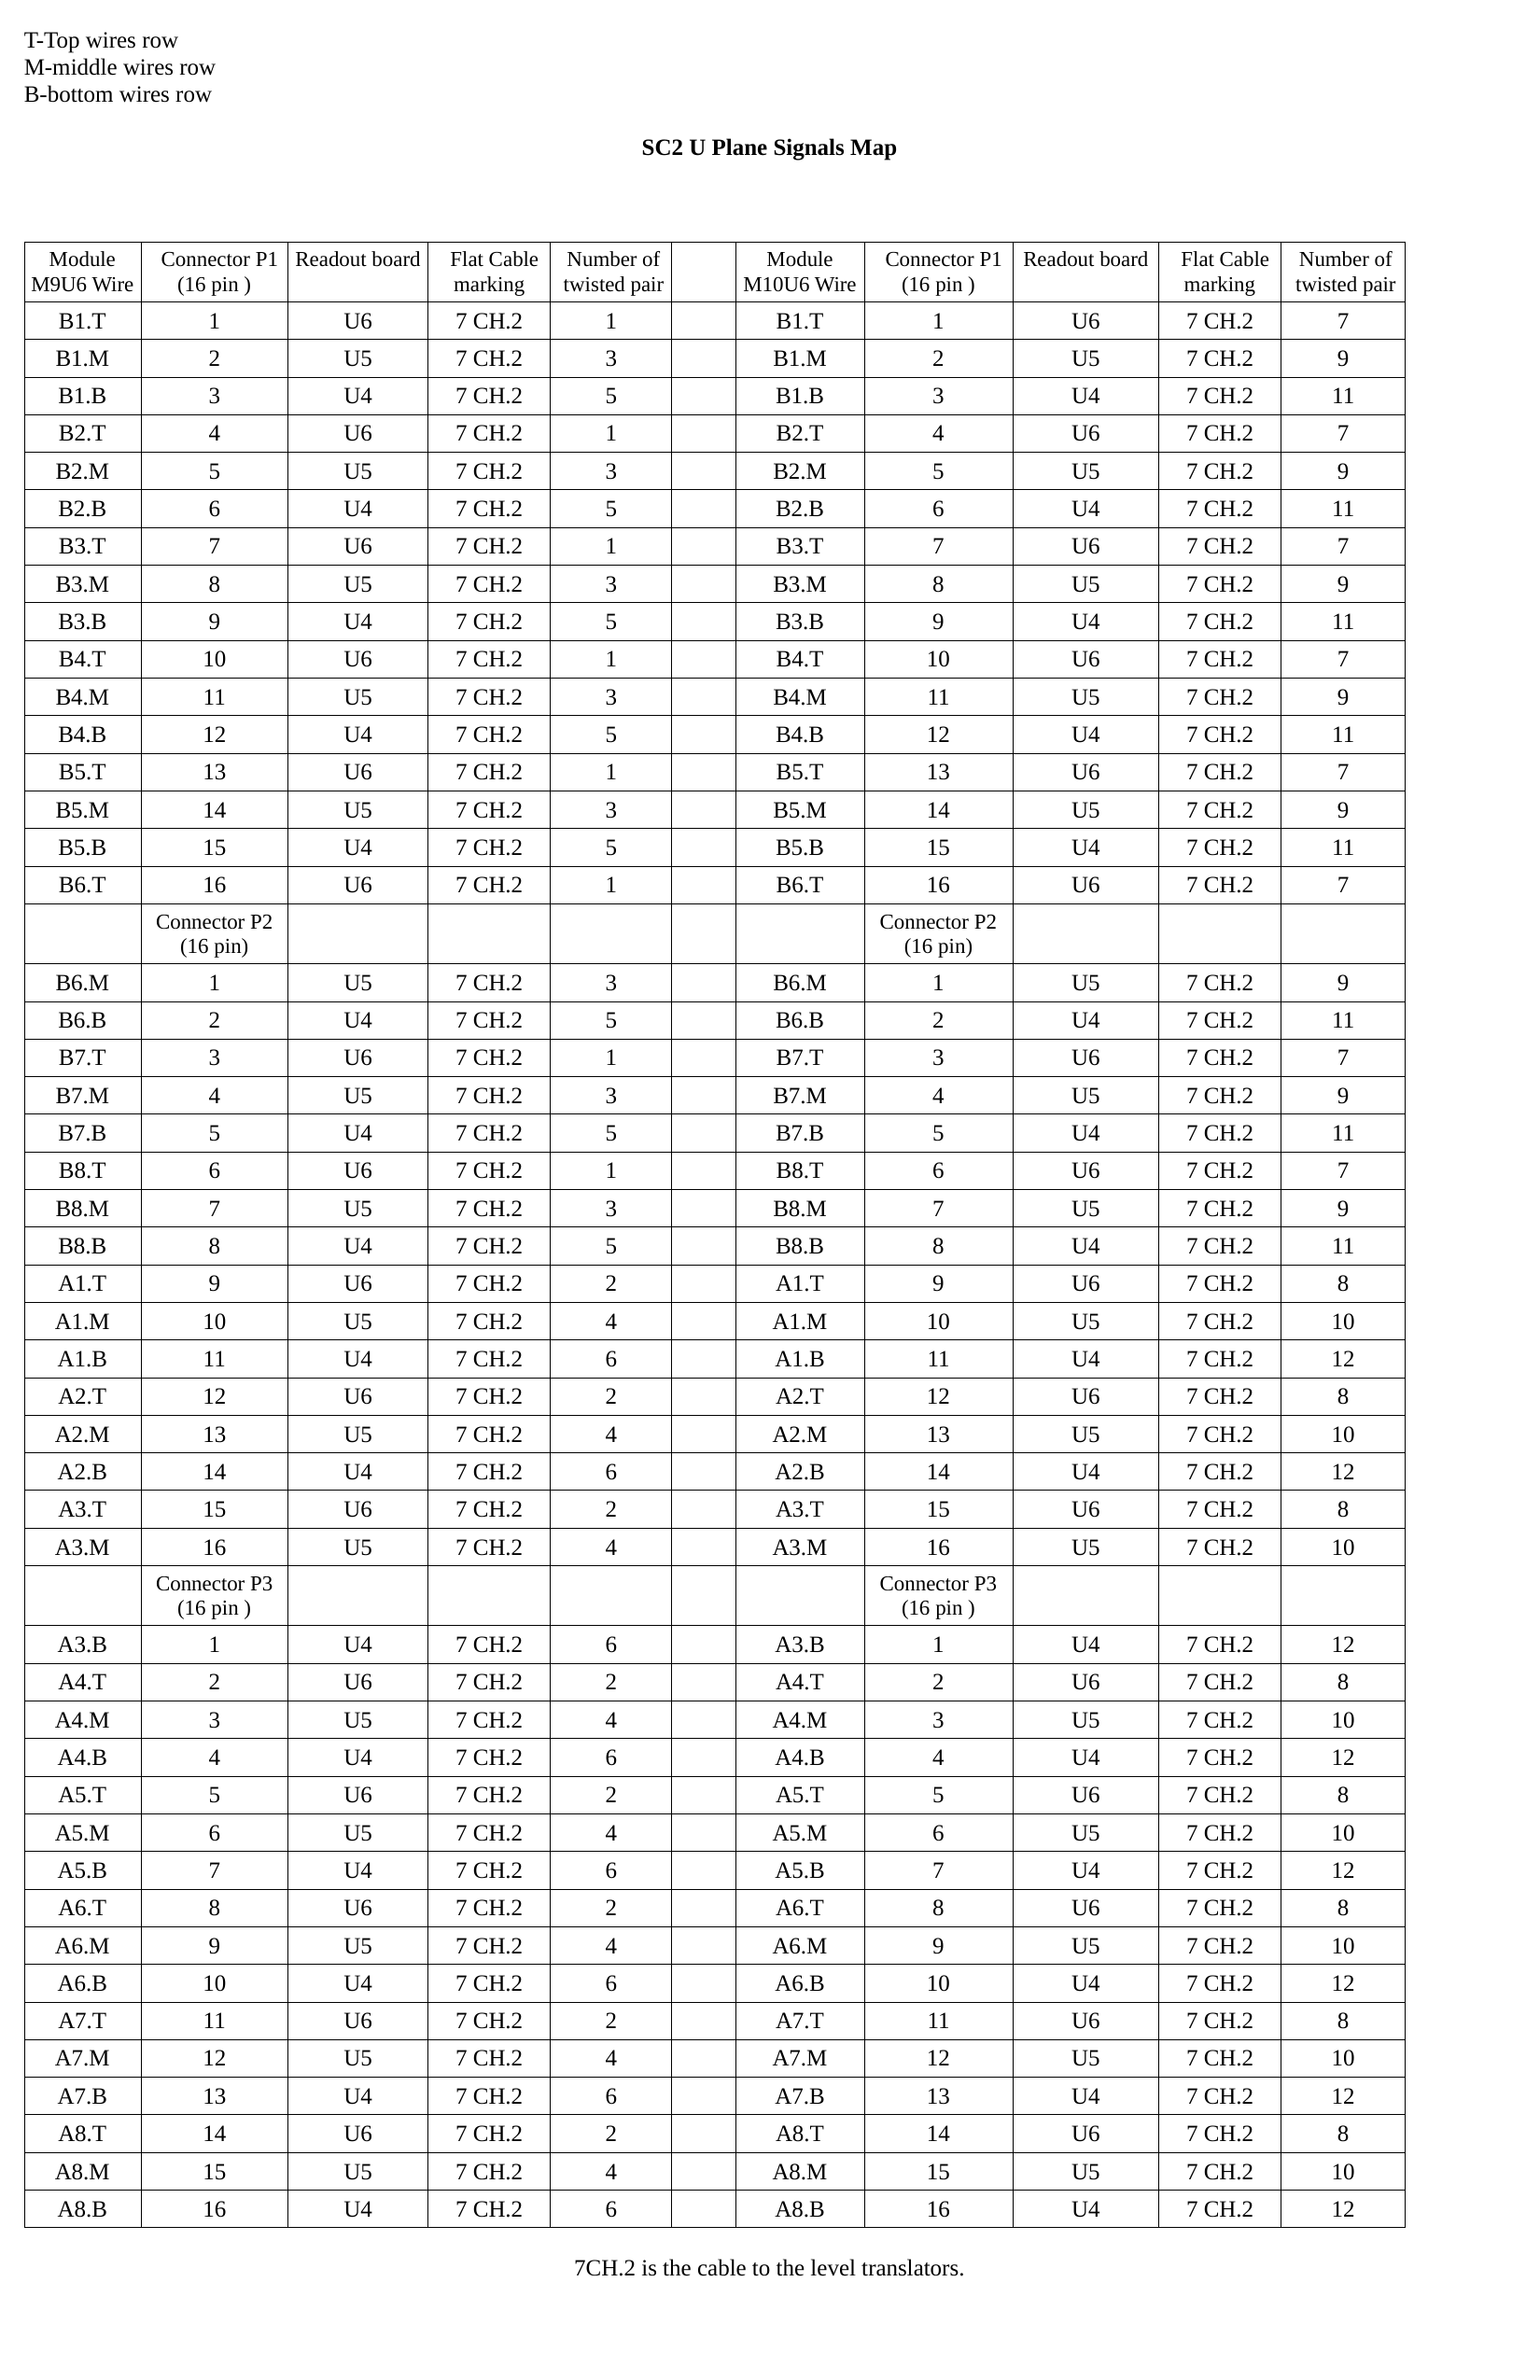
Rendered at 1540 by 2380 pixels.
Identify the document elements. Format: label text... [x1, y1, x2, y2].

table_cell U5 [288, 1529, 427, 1565]
table_cell 14 [865, 1453, 1013, 1490]
table_cell 11 [1281, 829, 1405, 865]
table_cell B1.B [736, 378, 864, 414]
table_cell 7 CH.2 [1159, 528, 1281, 565]
table_cell U6 [1014, 1890, 1158, 1926]
table_cell 7 CH.2 [1159, 1227, 1281, 1264]
table_cell 7 CH.2 [1159, 1491, 1281, 1528]
table_cell U5 [1014, 2153, 1158, 2190]
table_cell 7 CH.2 [428, 1153, 550, 1189]
table_cell 3 [142, 378, 287, 414]
table_cell 4 [551, 2153, 671, 2190]
table_cell [672, 1190, 735, 1226]
table_cell 7 CH.2 [428, 1739, 550, 1776]
table_cell U5 [1014, 340, 1158, 376]
table_cell 5 [551, 490, 671, 527]
table_cell [672, 453, 735, 489]
table_cell 9 [1281, 1077, 1405, 1113]
table_cell 2 [551, 1777, 671, 1813]
table_cell 1 [551, 867, 671, 903]
table_cell [672, 1739, 735, 1776]
table_cell 6 [551, 1965, 671, 2001]
table_cell 7 CH.2 [428, 302, 550, 339]
table_cell 4 [142, 1739, 287, 1776]
table_cell 9 [865, 1266, 1013, 1302]
table_cell 2 [551, 1664, 671, 1701]
table_cell 16 [865, 867, 1013, 903]
table_cell U4 [288, 1002, 427, 1039]
table_cell 2 [551, 1266, 671, 1302]
table_cell 6 [142, 1153, 287, 1189]
table_cell B3.M [25, 566, 141, 602]
table_cell [672, 1303, 735, 1339]
table_cell B4.T [736, 641, 864, 678]
table_cell 7 CH.2 [428, 2040, 550, 2077]
table_cell A6.B [25, 1965, 141, 2001]
table_cell B7.T [25, 1040, 141, 1076]
table_cell B4.B [736, 716, 864, 753]
table_cell 9 [1281, 964, 1405, 1001]
table_cell 7 [865, 528, 1013, 565]
table_cell 8 [142, 1227, 287, 1264]
table_cell 6 [551, 1340, 671, 1378]
table_cell U4 [1014, 1340, 1158, 1378]
table_cell A8.T [736, 2115, 864, 2152]
table_cell 3 [551, 679, 671, 715]
table_cell A5.T [25, 1777, 141, 1813]
table_cell [428, 904, 550, 963]
table_header Module M10U6 Wire [736, 243, 864, 301]
table_cell 7 CH.2 [1159, 1739, 1281, 1776]
table_cell [1159, 904, 1281, 963]
table_cell [672, 340, 735, 376]
table_cell 15 [865, 2153, 1013, 2190]
table_cell [25, 904, 141, 963]
table_cell 7 CH.2 [428, 1626, 550, 1663]
table_cell [672, 867, 735, 903]
table_cell 6 [865, 1814, 1013, 1851]
table_cell 1 [142, 1626, 287, 1663]
table_cell 7 CH.2 [1159, 1190, 1281, 1226]
table_cell 7 CH.2 [428, 1777, 550, 1813]
table_cell [672, 1927, 735, 1964]
table_header Module M9U6 Wire [25, 243, 141, 301]
table_cell 9 [1281, 1190, 1405, 1226]
table_cell 6 [865, 490, 1013, 527]
table_cell 5 [551, 1114, 671, 1152]
table_cell U5 [288, 1927, 427, 1964]
table_cell U6 [288, 2003, 427, 2039]
table_cell 2 [865, 1664, 1013, 1701]
table_cell U4 [1014, 1965, 1158, 2001]
table_cell 3 [551, 453, 671, 489]
table_cell 13 [142, 2078, 287, 2114]
table_cell 4 [865, 1739, 1013, 1776]
table_cell 12 [1281, 1965, 1405, 2001]
table_cell U6 [288, 1890, 427, 1926]
table_cell 7 CH.2 [428, 1002, 550, 1039]
table_cell B5.B [736, 829, 864, 865]
table_header Number of twisted pair [551, 243, 671, 301]
table_cell [672, 1852, 735, 1888]
table_cell B7.M [25, 1077, 141, 1113]
table_cell U5 [1014, 1529, 1158, 1565]
table_cell 4 [551, 1701, 671, 1738]
table_cell 7 CH.2 [428, 1114, 550, 1152]
table_cell 4 [142, 1077, 287, 1113]
table_cell 9 [1281, 679, 1405, 715]
table_cell 12 [1281, 1852, 1405, 1888]
table_cell A4.M [736, 1701, 864, 1738]
table_cell 5 [551, 603, 671, 640]
table_cell U5 [288, 791, 427, 828]
table_cell 7 CH.2 [1159, 754, 1281, 791]
table_cell U6 [1014, 1153, 1158, 1189]
table_cell U6 [288, 2115, 427, 2152]
table_cell [672, 378, 735, 414]
table_cell 7 CH.2 [428, 2003, 550, 2039]
table_cell 1 [865, 1626, 1013, 1663]
table_cell U4 [288, 1114, 427, 1152]
table_cell 3 [551, 964, 671, 1001]
table_cell [672, 1529, 735, 1565]
table_cell 8 [865, 1227, 1013, 1264]
table_cell 2 [551, 1379, 671, 1415]
table_cell 7 CH.2 [1159, 1814, 1281, 1851]
table_cell 2 [142, 340, 287, 376]
table_cell B8.M [736, 1190, 864, 1226]
table_cell [551, 1566, 671, 1625]
table_cell A6.T [25, 1890, 141, 1926]
table_cell [25, 1566, 141, 1625]
table_cell U4 [288, 1739, 427, 1776]
table_cell 7 CH.2 [428, 1852, 550, 1888]
table_cell U6 [1014, 641, 1158, 678]
table_header Connector P1 (16 pin ) [142, 243, 287, 301]
table_cell 11 [1281, 1114, 1405, 1152]
table_cell U4 [1014, 1227, 1158, 1264]
table_cell U4 [288, 2191, 427, 2227]
table_cell A5.T [736, 1777, 864, 1813]
table_cell A7.T [25, 2003, 141, 2039]
table_cell 7 CH.2 [428, 1379, 550, 1415]
table_cell A4.B [736, 1739, 864, 1776]
table_cell 7 CH.2 [428, 490, 550, 527]
table_cell [672, 964, 735, 1001]
table_cell B1.M [736, 340, 864, 376]
table_cell 7 CH.2 [1159, 453, 1281, 489]
table_cell U4 [288, 716, 427, 753]
table_cell U4 [288, 1453, 427, 1490]
table_cell [1281, 1566, 1405, 1625]
table_cell 7 CH.2 [1159, 1453, 1281, 1490]
table_cell A3.T [736, 1491, 864, 1528]
table_cell 9 [142, 1266, 287, 1302]
table_cell A5.M [736, 1814, 864, 1851]
table_cell U5 [288, 2153, 427, 2190]
table_cell B5.M [736, 791, 864, 828]
table_cell U4 [288, 1227, 427, 1264]
table_cell 7 CH.2 [1159, 867, 1281, 903]
table_cell 7 CH.2 [1159, 1927, 1281, 1964]
table_cell Connector P2 (16 pin) [142, 904, 287, 963]
table_cell 9 [865, 603, 1013, 640]
table_cell 7 CH.2 [1159, 1379, 1281, 1415]
table_cell U4 [1014, 1626, 1158, 1663]
table_cell 7 CH.2 [428, 566, 550, 602]
table_cell B6.T [736, 867, 864, 903]
table_cell 15 [865, 829, 1013, 865]
table_cell A4.M [25, 1701, 141, 1738]
table_cell [736, 1566, 864, 1625]
table_cell A5.B [25, 1852, 141, 1888]
table_cell 12 [865, 716, 1013, 753]
table_cell 7 CH.2 [428, 791, 550, 828]
table_cell 12 [1281, 1739, 1405, 1776]
table_cell 7 CH.2 [428, 1040, 550, 1076]
table_cell B6.T [25, 867, 141, 903]
table_cell 7 CH.2 [428, 2078, 550, 2114]
table_cell 7 CH.2 [428, 1340, 550, 1378]
table_cell U6 [288, 867, 427, 903]
table_cell 7 CH.2 [1159, 1340, 1281, 1378]
table_cell U4 [288, 490, 427, 527]
table_cell A3.M [736, 1529, 864, 1565]
table_cell U5 [1014, 1814, 1158, 1851]
table_cell 11 [1281, 378, 1405, 414]
text B-bottom wires row [24, 80, 1515, 107]
table_cell 4 [142, 415, 287, 452]
table_cell 10 [142, 1965, 287, 2001]
table_cell U6 [288, 1040, 427, 1076]
table_cell 7 CH.2 [1159, 1965, 1281, 2001]
table_cell B2.M [736, 453, 864, 489]
text M-middle wires row [24, 53, 1515, 80]
table_cell [672, 1002, 735, 1039]
table_cell B4.B [25, 716, 141, 753]
table_cell 3 [142, 1701, 287, 1738]
table_cell [672, 1664, 735, 1701]
table_cell 12 [142, 716, 287, 753]
table_cell [672, 1566, 735, 1625]
table_cell 10 [865, 1303, 1013, 1339]
table_cell 4 [551, 1416, 671, 1452]
table_cell 6 [551, 2191, 671, 2227]
table_cell B6.B [25, 1002, 141, 1039]
table_cell U6 [288, 754, 427, 791]
table_cell A7.M [736, 2040, 864, 2077]
table_cell B5.B [25, 829, 141, 865]
table_cell 9 [1281, 566, 1405, 602]
table_cell 1 [551, 641, 671, 678]
table_cell 8 [1281, 1379, 1405, 1415]
table_cell 7 CH.2 [428, 1529, 550, 1565]
table_cell B7.B [25, 1114, 141, 1152]
table_cell 2 [551, 2115, 671, 2152]
table_cell U4 [288, 829, 427, 865]
table_cell A8.M [25, 2153, 141, 2190]
table_cell U5 [1014, 453, 1158, 489]
table_cell A3.B [736, 1626, 864, 1663]
table_cell [672, 2003, 735, 2039]
table_cell 7 CH.2 [428, 603, 550, 640]
table_cell 7 [1281, 1153, 1405, 1189]
table_cell 9 [1281, 340, 1405, 376]
table_cell U6 [288, 1664, 427, 1701]
table_cell 4 [551, 1814, 671, 1851]
table_cell U5 [1014, 2040, 1158, 2077]
table_cell 7 CH.2 [428, 1701, 550, 1738]
table_cell 9 [1281, 453, 1405, 489]
table_cell 5 [865, 453, 1013, 489]
table_cell A1.M [25, 1303, 141, 1339]
table_cell 15 [142, 1491, 287, 1528]
table_cell 7 CH.2 [428, 1890, 550, 1926]
table_cell U5 [288, 340, 427, 376]
table_cell 6 [551, 2078, 671, 2114]
table_cell 7 CH.2 [428, 1227, 550, 1264]
table_cell B7.B [736, 1114, 864, 1152]
table_cell B7.M [736, 1077, 864, 1113]
table_cell 7 CH.2 [1159, 378, 1281, 414]
table_cell B5.T [736, 754, 864, 791]
table_cell U4 [288, 1340, 427, 1378]
table_cell B3.T [736, 528, 864, 565]
table_cell U6 [1014, 1379, 1158, 1415]
table_cell 7 CH.2 [1159, 1890, 1281, 1926]
table_cell 7 [1281, 1040, 1405, 1076]
table_cell 2 [865, 1002, 1013, 1039]
table_cell 8 [1281, 2115, 1405, 2152]
table_cell 7 CH.2 [1159, 716, 1281, 753]
table_cell B7.T [736, 1040, 864, 1076]
table_cell 9 [1281, 791, 1405, 828]
table_cell [1014, 904, 1158, 963]
table_cell 11 [1281, 603, 1405, 640]
table_cell 7 CH.2 [428, 1303, 550, 1339]
table_cell [672, 490, 735, 527]
table_cell 12 [1281, 1626, 1405, 1663]
table_cell A8.T [25, 2115, 141, 2152]
table_cell 10 [1281, 1927, 1405, 1964]
table_cell A7.B [736, 2078, 864, 2114]
table_cell 12 [1281, 2078, 1405, 2114]
table_cell 10 [1281, 2040, 1405, 2077]
table_cell A7.M [25, 2040, 141, 2077]
table_cell 14 [142, 2115, 287, 2152]
table_cell [672, 1777, 735, 1813]
table_cell [672, 1227, 735, 1264]
table_cell U5 [1014, 679, 1158, 715]
table_cell 7 CH.2 [1159, 603, 1281, 640]
table_cell B3.B [736, 603, 864, 640]
table_cell [672, 1153, 735, 1189]
table_cell 7 CH.2 [428, 1927, 550, 1964]
table_cell [672, 791, 735, 828]
table_cell 1 [551, 302, 671, 339]
table_cell 11 [1281, 490, 1405, 527]
table_cell 7 CH.2 [428, 1077, 550, 1113]
table_cell 6 [551, 1453, 671, 1490]
table_cell 14 [865, 2115, 1013, 2152]
table_cell 7 [865, 1190, 1013, 1226]
table_cell 1 [551, 528, 671, 565]
table_cell [672, 1077, 735, 1113]
table_cell 9 [142, 1927, 287, 1964]
table_cell B6.M [736, 964, 864, 1001]
table_cell 5 [551, 829, 671, 865]
table_cell 8 [1281, 1664, 1405, 1701]
table_cell 7 CH.2 [1159, 679, 1281, 715]
table_cell A8.B [736, 2191, 864, 2227]
table_cell 1 [142, 964, 287, 1001]
table_cell 7 CH.2 [428, 2191, 550, 2227]
table_cell 12 [865, 1379, 1013, 1415]
table_cell U5 [1014, 1077, 1158, 1113]
table_cell [672, 754, 735, 791]
table_cell 1 [865, 964, 1013, 1001]
table_cell 7 [1281, 754, 1405, 791]
table_cell A1.B [736, 1340, 864, 1378]
table_cell [672, 1266, 735, 1302]
table_cell B2.B [736, 490, 864, 527]
table_cell 7 CH.2 [1159, 1664, 1281, 1701]
table_cell U4 [1014, 490, 1158, 527]
table_cell U5 [288, 2040, 427, 2077]
table_cell 16 [142, 1529, 287, 1565]
table_cell U6 [288, 641, 427, 678]
text 7CH.2 is the cable to the level translators. [24, 2254, 1515, 2281]
table_cell 5 [551, 1002, 671, 1039]
table_cell U4 [1014, 378, 1158, 414]
table_cell U5 [1014, 1416, 1158, 1452]
table_cell B6.M [25, 964, 141, 1001]
table_cell 6 [142, 490, 287, 527]
table_cell A5.B [736, 1852, 864, 1888]
table_cell 12 [142, 2040, 287, 2077]
table_cell 6 [142, 1814, 287, 1851]
table_cell 7 CH.2 [428, 641, 550, 678]
table_cell A8.M [736, 2153, 864, 2190]
table_cell U6 [1014, 1040, 1158, 1076]
table_cell 7 CH.2 [1159, 490, 1281, 527]
table_cell U4 [1014, 2078, 1158, 2114]
table_cell 8 [142, 1890, 287, 1926]
table_cell 5 [865, 1114, 1013, 1152]
table_cell B8.B [736, 1227, 864, 1264]
table_cell [736, 904, 864, 963]
table_cell B8.T [736, 1153, 864, 1189]
table_cell 4 [551, 1927, 671, 1964]
table_cell U4 [288, 1852, 427, 1888]
table_cell U4 [288, 1626, 427, 1663]
table_cell U5 [1014, 1927, 1158, 1964]
table_cell U4 [288, 378, 427, 414]
table_cell 15 [142, 2153, 287, 2190]
table_cell 7 [1281, 415, 1405, 452]
table_cell 10 [865, 1965, 1013, 2001]
table_cell 15 [865, 1491, 1013, 1528]
table_cell U5 [288, 964, 427, 1001]
table_cell 7 CH.2 [1159, 1153, 1281, 1189]
table_header Readout board [1014, 243, 1158, 301]
table_cell 6 [865, 1153, 1013, 1189]
table_cell U5 [1014, 1303, 1158, 1339]
table_cell 5 [142, 1114, 287, 1152]
table_cell 13 [865, 1416, 1013, 1452]
table_cell Connector P3 (16 pin ) [865, 1566, 1013, 1625]
table_cell 7 CH.2 [428, 1453, 550, 1490]
table_cell [672, 1701, 735, 1738]
table_cell 2 [142, 1664, 287, 1701]
table_cell U6 [1014, 1777, 1158, 1813]
table_cell 7 [1281, 302, 1405, 339]
table_cell 11 [142, 1340, 287, 1378]
table_cell U6 [288, 1777, 427, 1813]
table_cell U6 [1014, 1491, 1158, 1528]
table_cell 1 [142, 302, 287, 339]
table_cell 7 CH.2 [428, 415, 550, 452]
table_cell 12 [1281, 1453, 1405, 1490]
table_cell 10 [1281, 1303, 1405, 1339]
table_cell 7 CH.2 [1159, 1701, 1281, 1738]
table_cell [672, 1453, 735, 1490]
table_cell U4 [288, 2078, 427, 2114]
table_cell 16 [865, 2191, 1013, 2227]
table_cell 10 [142, 1303, 287, 1339]
table_cell A1.T [736, 1266, 864, 1302]
table_cell U4 [288, 603, 427, 640]
table_cell 7 CH.2 [1159, 1529, 1281, 1565]
table_cell 11 [865, 2003, 1013, 2039]
table_cell 7 CH.2 [1159, 1852, 1281, 1888]
table_cell A1.M [736, 1303, 864, 1339]
table_cell 8 [1281, 1491, 1405, 1528]
table_cell [672, 1379, 735, 1415]
table_cell B4.M [25, 679, 141, 715]
table_cell 7 CH.2 [428, 1416, 550, 1452]
table_cell 7 CH.2 [428, 453, 550, 489]
table_cell 16 [142, 867, 287, 903]
table_cell U5 [288, 1303, 427, 1339]
table_cell A4.T [25, 1664, 141, 1701]
table_cell B1.B [25, 378, 141, 414]
table_cell B4.M [736, 679, 864, 715]
table_cell 13 [865, 754, 1013, 791]
table_cell 10 [1281, 1529, 1405, 1565]
table_cell [672, 1040, 735, 1076]
table_cell 9 [142, 603, 287, 640]
table_cell A1.B [25, 1340, 141, 1378]
table_cell [288, 1566, 427, 1625]
table_cell 16 [865, 1529, 1013, 1565]
table_cell A2.B [736, 1453, 864, 1490]
table_cell 7 CH.2 [1159, 829, 1281, 865]
table_cell B2.T [25, 415, 141, 452]
text T-Top wires row [24, 26, 1515, 53]
table_cell 7 CH.2 [428, 679, 550, 715]
table_cell 7 CH.2 [1159, 1077, 1281, 1113]
table_cell B1.T [25, 302, 141, 339]
table_cell 7 CH.2 [428, 964, 550, 1001]
table_header [672, 243, 735, 301]
table_cell 7 CH.2 [428, 867, 550, 903]
table_cell 3 [865, 1040, 1013, 1076]
table_cell 12 [1281, 2191, 1405, 2227]
table_cell U5 [288, 1190, 427, 1226]
table_cell 14 [142, 791, 287, 828]
table_cell B3.M [736, 566, 864, 602]
table_cell 7 CH.2 [1159, 1002, 1281, 1039]
table_cell 12 [1281, 1340, 1405, 1378]
table_cell 4 [865, 415, 1013, 452]
table_cell [672, 1340, 735, 1378]
table_cell A7.T [736, 2003, 864, 2039]
table_cell A2.M [736, 1416, 864, 1452]
table_cell 7 CH.2 [1159, 2078, 1281, 2114]
table_cell U5 [1014, 1701, 1158, 1738]
table_cell 2 [551, 1491, 671, 1528]
table_cell 6 [551, 1626, 671, 1663]
table_cell U4 [1014, 716, 1158, 753]
table_cell 7 CH.2 [1159, 1416, 1281, 1452]
table_cell U5 [288, 566, 427, 602]
table_cell 10 [1281, 1701, 1405, 1738]
table_cell 2 [142, 1002, 287, 1039]
table_cell [672, 1626, 735, 1663]
table_cell 7 CH.2 [1159, 641, 1281, 678]
table_cell 13 [142, 1416, 287, 1452]
table_cell U5 [288, 453, 427, 489]
table_cell 1 [551, 1153, 671, 1189]
table_cell 1 [865, 302, 1013, 339]
table_cell [672, 679, 735, 715]
table_cell 3 [551, 1077, 671, 1113]
table_cell U6 [1014, 754, 1158, 791]
table_cell Connector P3 (16 pin ) [142, 1566, 287, 1625]
table_cell U6 [1014, 867, 1158, 903]
table_cell U5 [288, 1077, 427, 1113]
table_cell 7 CH.2 [1159, 340, 1281, 376]
table_cell 12 [865, 2040, 1013, 2077]
table_cell [672, 1890, 735, 1926]
table_header Flat Cable marking [428, 243, 550, 301]
table_cell B2.T [736, 415, 864, 452]
table_cell 7 CH.2 [1159, 1266, 1281, 1302]
table_cell 7 CH.2 [428, 340, 550, 376]
table_cell A8.B [25, 2191, 141, 2227]
table_cell 3 [865, 1701, 1013, 1738]
table_cell 11 [1281, 716, 1405, 753]
table_cell 11 [142, 679, 287, 715]
table_cell 1 [551, 754, 671, 791]
table_cell 8 [1281, 1777, 1405, 1813]
table_cell 7 CH.2 [428, 1965, 550, 2001]
table_cell B5.T [25, 754, 141, 791]
table_cell A1.T [25, 1266, 141, 1302]
table_cell U5 [1014, 1190, 1158, 1226]
table_header Number of twisted pair [1281, 243, 1405, 301]
table_cell B5.M [25, 791, 141, 828]
table_cell [672, 1416, 735, 1452]
table_cell 3 [551, 791, 671, 828]
table_cell Connector P2 (16 pin) [865, 904, 1013, 963]
table_cell A3.T [25, 1491, 141, 1528]
table_cell [672, 302, 735, 339]
table_cell 7 CH.2 [1159, 302, 1281, 339]
table_cell [672, 566, 735, 602]
table_cell 7 CH.2 [428, 1266, 550, 1302]
table_cell [672, 603, 735, 640]
table_cell 8 [1281, 2003, 1405, 2039]
table_cell B3.B [25, 603, 141, 640]
table_cell B8.M [25, 1190, 141, 1226]
table_cell 7 CH.2 [428, 716, 550, 753]
table_cell U5 [1014, 964, 1158, 1001]
table_cell B4.T [25, 641, 141, 678]
table_cell 7 [142, 528, 287, 565]
table_cell 7 CH.2 [1159, 1303, 1281, 1339]
table_cell 10 [1281, 2153, 1405, 2190]
table_cell U6 [1014, 1664, 1158, 1701]
table_cell 7 CH.2 [1159, 2115, 1281, 2152]
table_cell 2 [551, 2003, 671, 2039]
table_cell 7 CH.2 [1159, 2191, 1281, 2227]
table_cell 7 CH.2 [428, 1190, 550, 1226]
table_cell 4 [551, 2040, 671, 2077]
table_cell 7 [1281, 867, 1405, 903]
table_cell [288, 904, 427, 963]
table_cell 2 [551, 1890, 671, 1926]
table_cell B8.B [25, 1227, 141, 1264]
table_cell U5 [288, 1701, 427, 1738]
table_cell [672, 2040, 735, 2077]
table_cell 3 [551, 566, 671, 602]
table_cell 7 CH.2 [428, 528, 550, 565]
table_cell 7 CH.2 [1159, 566, 1281, 602]
table_cell 10 [1281, 1416, 1405, 1452]
table_cell 7 CH.2 [1159, 791, 1281, 828]
table_cell [1159, 1566, 1281, 1625]
table_cell 7 CH.2 [428, 1491, 550, 1528]
table_cell 3 [142, 1040, 287, 1076]
table_cell 7 [1281, 641, 1405, 678]
table_cell 7 CH.2 [428, 378, 550, 414]
table_cell U6 [1014, 2115, 1158, 2152]
table_cell U6 [288, 1379, 427, 1415]
table_cell U5 [1014, 791, 1158, 828]
table_cell U4 [1014, 2191, 1158, 2227]
table_cell 16 [142, 2191, 287, 2227]
table_cell 11 [865, 1340, 1013, 1378]
table_cell 5 [865, 1777, 1013, 1813]
table_cell 7 CH.2 [1159, 2040, 1281, 2077]
table_cell [551, 904, 671, 963]
table_cell U6 [288, 1491, 427, 1528]
table_cell 7 [142, 1190, 287, 1226]
table_cell U5 [1014, 566, 1158, 602]
table_cell 3 [865, 378, 1013, 414]
table_cell 7 CH.2 [1159, 1777, 1281, 1813]
table_cell U4 [288, 1965, 427, 2001]
table_cell [672, 1491, 735, 1528]
table_cell 7 CH.2 [1159, 415, 1281, 452]
table_cell 5 [551, 378, 671, 414]
table_cell U6 [288, 302, 427, 339]
table_cell 8 [142, 566, 287, 602]
table_cell B1.M [25, 340, 141, 376]
table_cell A4.T [736, 1664, 864, 1701]
text SC2 U Plane Signals Map [24, 133, 1515, 161]
table_cell 7 CH.2 [428, 1664, 550, 1701]
table_cell 7 CH.2 [1159, 2003, 1281, 2039]
table_cell 6 [551, 1852, 671, 1888]
table_cell [672, 2153, 735, 2190]
table_cell U6 [288, 1266, 427, 1302]
table_cell [672, 2191, 735, 2227]
table_cell U6 [288, 1153, 427, 1189]
table_cell 4 [551, 1303, 671, 1339]
table_cell 8 [1281, 1890, 1405, 1926]
table_cell 11 [1281, 1002, 1405, 1039]
table_cell 3 [551, 340, 671, 376]
table_cell U4 [1014, 603, 1158, 640]
table_cell 13 [142, 754, 287, 791]
table_cell 8 [1281, 1266, 1405, 1302]
table_cell U6 [1014, 2003, 1158, 2039]
table_cell 5 [551, 1227, 671, 1264]
table_cell A3.M [25, 1529, 141, 1565]
table_cell 7 [142, 1852, 287, 1888]
table_cell U6 [1014, 528, 1158, 565]
table_cell 12 [142, 1379, 287, 1415]
table_cell [672, 904, 735, 963]
table_cell 14 [865, 791, 1013, 828]
table_cell A3.B [25, 1626, 141, 1663]
table_cell 9 [865, 1927, 1013, 1964]
table_cell A6.M [736, 1927, 864, 1964]
table_cell U4 [1014, 1114, 1158, 1152]
table_cell B3.T [25, 528, 141, 565]
table_cell B1.T [736, 302, 864, 339]
table_cell 6 [551, 1739, 671, 1776]
table_cell 11 [142, 2003, 287, 2039]
table_cell 7 CH.2 [428, 754, 550, 791]
table_cell U6 [1014, 302, 1158, 339]
table_cell [1014, 1566, 1158, 1625]
table_cell 2 [865, 340, 1013, 376]
table_cell [1281, 904, 1405, 963]
table_cell [672, 415, 735, 452]
table_cell B8.T [25, 1153, 141, 1189]
table_cell A6.T [736, 1890, 864, 1926]
table_cell [672, 1114, 735, 1152]
table_cell [672, 2078, 735, 2114]
table_cell U5 [288, 1814, 427, 1851]
table_cell U4 [1014, 1852, 1158, 1888]
table_cell U6 [288, 528, 427, 565]
table_cell U6 [1014, 415, 1158, 452]
table_header Flat Cable marking [1159, 243, 1281, 301]
table_cell 8 [865, 566, 1013, 602]
table_cell 11 [1281, 1227, 1405, 1264]
table_cell B2.B [25, 490, 141, 527]
table_cell U5 [288, 1416, 427, 1452]
table_cell 7 [1281, 528, 1405, 565]
table_cell [672, 2115, 735, 2152]
table_cell 8 [865, 1890, 1013, 1926]
table_cell 15 [142, 829, 287, 865]
table_cell 7 CH.2 [1159, 1626, 1281, 1663]
table_cell A7.B [25, 2078, 141, 2114]
table_header Readout board [288, 243, 427, 301]
table_cell U4 [1014, 1739, 1158, 1776]
table_cell 11 [865, 679, 1013, 715]
table_cell A2.M [25, 1416, 141, 1452]
table_cell U6 [1014, 1266, 1158, 1302]
table_cell A5.M [25, 1814, 141, 1851]
table_cell [672, 716, 735, 753]
table_cell [672, 641, 735, 678]
table_cell 3 [551, 1190, 671, 1226]
table_cell 10 [1281, 1814, 1405, 1851]
table_cell U5 [288, 679, 427, 715]
table_cell 10 [142, 641, 287, 678]
table_cell 7 [865, 1852, 1013, 1888]
table_cell A2.T [25, 1379, 141, 1415]
table_cell 10 [865, 641, 1013, 678]
table_cell 1 [551, 1040, 671, 1076]
table_cell [428, 1566, 550, 1625]
table_cell U4 [1014, 1453, 1158, 1490]
table_cell 5 [142, 453, 287, 489]
table_cell B6.B [736, 1002, 864, 1039]
table_cell A6.B [736, 1965, 864, 2001]
table_cell 7 CH.2 [428, 2115, 550, 2152]
table_cell 5 [142, 1777, 287, 1813]
table_cell U4 [1014, 829, 1158, 865]
table_cell 5 [551, 716, 671, 753]
table_cell [672, 528, 735, 565]
table_cell 7 CH.2 [1159, 1040, 1281, 1076]
table_cell 7 CH.2 [428, 2153, 550, 2190]
table_cell U4 [1014, 1002, 1158, 1039]
table_cell A2.B [25, 1453, 141, 1490]
table_cell 7 CH.2 [1159, 2153, 1281, 2190]
table_cell 4 [551, 1529, 671, 1565]
table_cell 7 CH.2 [1159, 964, 1281, 1001]
table_cell [672, 829, 735, 865]
table_cell 4 [865, 1077, 1013, 1113]
table_header Connector P1 (16 pin ) [865, 243, 1013, 301]
table_cell 14 [142, 1453, 287, 1490]
table_cell 13 [865, 2078, 1013, 2114]
table_cell U6 [288, 415, 427, 452]
table_cell A4.B [25, 1739, 141, 1776]
table_cell 7 CH.2 [1159, 1114, 1281, 1152]
table_cell 7 CH.2 [428, 1814, 550, 1851]
table_cell [672, 1814, 735, 1851]
table_cell 7 CH.2 [428, 829, 550, 865]
table_cell A6.M [25, 1927, 141, 1964]
table_cell B2.M [25, 453, 141, 489]
table_cell A2.T [736, 1379, 864, 1415]
table_cell [672, 1965, 735, 2001]
table_cell 1 [551, 415, 671, 452]
